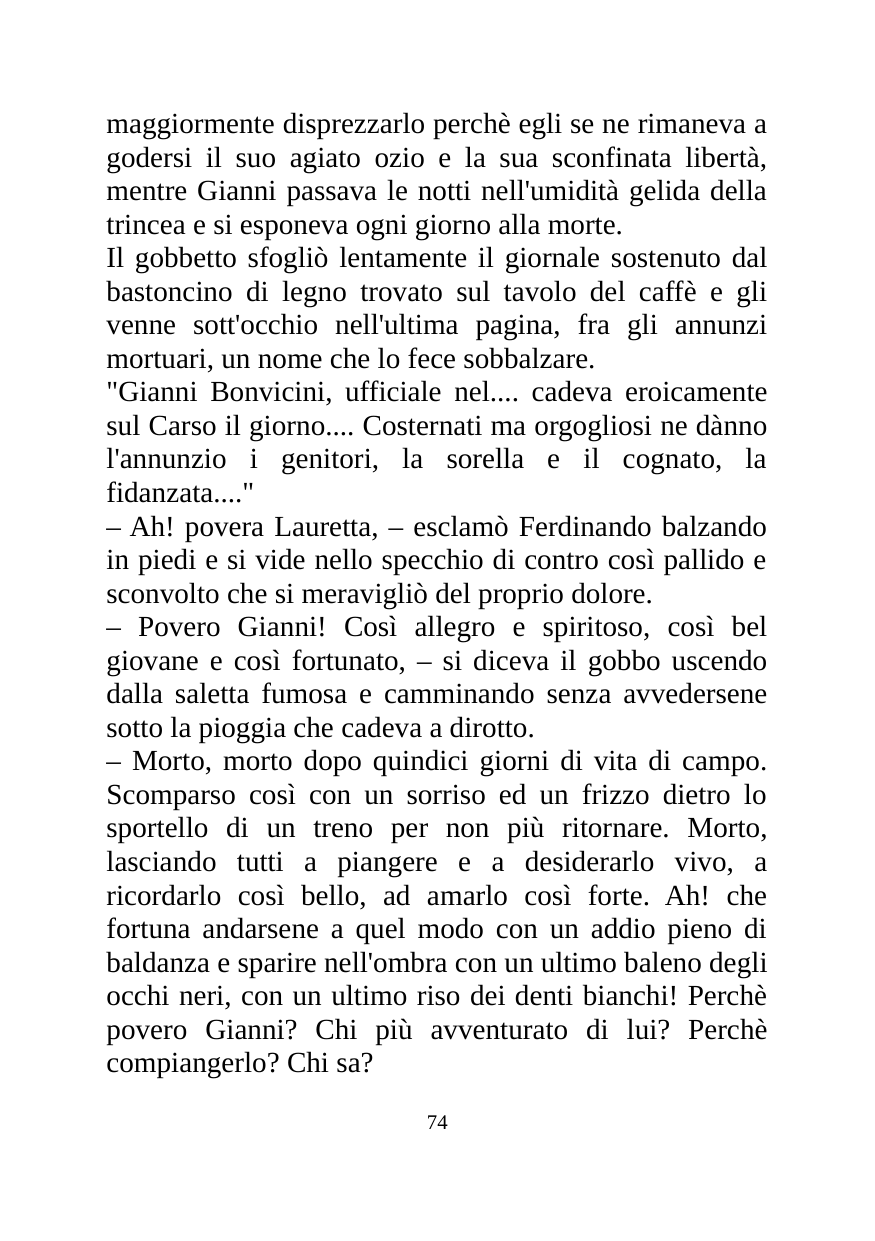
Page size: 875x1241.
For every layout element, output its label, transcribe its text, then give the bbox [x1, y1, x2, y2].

text Il gobbetto sfogliò lentamente il giornale sostenuto dal bastoncino di legno trovato sul tavolo del caffè e gli venne sott'occhio nell'ultima pagina, fra gli annunzi mortuari, un nome che lo fece sobbalzare. [106, 240, 768, 374]
text – Morto, morto dopo quindici giorni di vita di campo. Scomparso così con un sorriso ed un frizzo dietro lo sportello di un treno per non più ritornare. Morto, lasciando tutti a piangere e a desiderarlo vivo, a ricordarlo così bello, ad amarlo così forte. Ah! che fortuna andarsene a quel modo con un addio pieno di baldanza e sparire nell'ombra con un ultimo baleno degli occhi neri, con un ultimo riso dei denti bianchi! Perchè povero Gianni? Chi più avventurato di lui? Perchè compiangerlo? Chi sa? [106, 743, 768, 1079]
text "Gianni Bonvicini, ufficiale nel.... cadeva eroicamente sul Carso il giorno.... Costernati ma orgogliosi ne dànno l'annunzio i genitori, la sorella e il cognato, la fidanzata...." [106, 374, 768, 509]
text – Ah! povera Lauretta, – esclamò Ferdinando balzando in piedi e si vide nello specchio di contro così pallido e sconvolto che si meravigliò del proprio dolore. [106, 509, 768, 609]
text maggiormente disprezzarlo perchè egli se ne rimaneva a godersi il suo agiato ozio e la sua sconfinata libertà, mentre Gianni passava le notti nell'umidità gelida della trincea e si esponeva ogni giorno alla morte. [106, 106, 768, 240]
text – Povero Gianni! Così allegro e spiritoso, così bel giovane e così fortunato, – si diceva il gobbo uscendo dalla saletta fumosa e camminando senza avvedersene sotto la pioggia che cadeva a dirotto. [106, 609, 768, 743]
